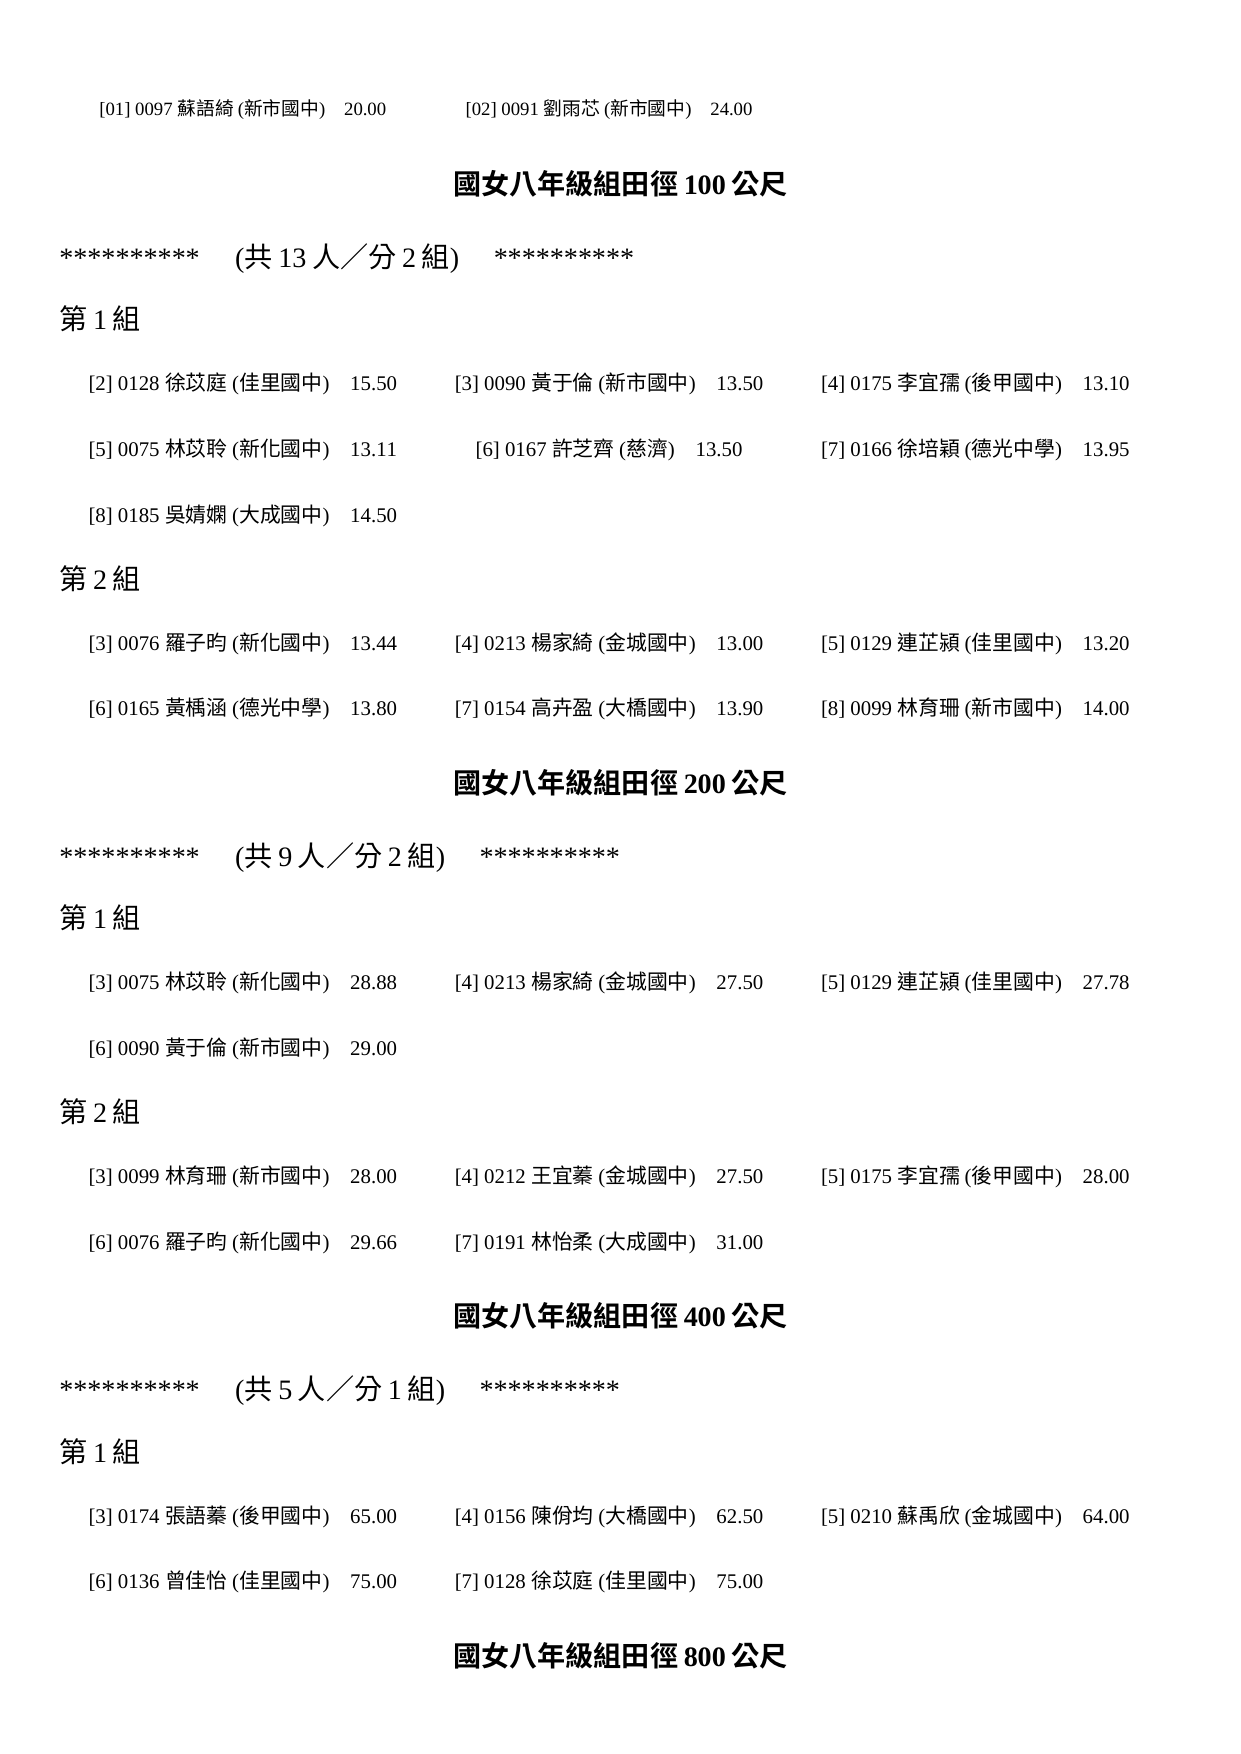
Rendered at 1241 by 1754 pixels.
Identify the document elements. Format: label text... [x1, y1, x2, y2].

table_cell [6] 0165 黃楀涵 (德光中學) 13.80 [59, 664, 426, 729]
table_header [3] 0075 林苡聆 (新化國中) 28.88 [59, 938, 426, 1003]
table_header [792, 65, 1159, 130]
table_header [5] 0129 連芷潁 (佳里國中) 27.78 [792, 938, 1159, 1003]
text ********** (共13人／分2組) ********** 第1組 [59, 213, 1181, 338]
table_cell [426, 470, 792, 535]
table_cell [7] 0191 林怡柔 (大成國中) 31.00 [426, 1197, 792, 1262]
table_header [5] 0129 連芷潁 (佳里國中) 13.20 [792, 598, 1159, 663]
subtitle 國女八年級組田徑800公尺 [59, 1612, 1181, 1675]
table_header [3] 0099 林育珊 (新市國中) 28.00 [59, 1131, 426, 1197]
table_cell [8] 0185 吳婧嫻 (大成國中) 14.50 [59, 470, 426, 535]
table_cell [6] 0167 許芝齊 (慈濟) 13.50 [426, 404, 792, 470]
text 第2組 [59, 535, 1181, 598]
table_cell [7] 0128 徐苡庭 (佳里國中) 75.00 [426, 1536, 792, 1602]
table_cell [7] 0154 高卉盈 (大橋國中) 13.90 [426, 664, 792, 729]
table_header [2] 0128 徐苡庭 (佳里國中) 15.50 [59, 339, 426, 404]
table_cell [6] 0090 黃于倫 (新市國中) 29.00 [59, 1003, 426, 1069]
table_header [4] 0212 王宜蓁 (金城國中) 27.50 [426, 1131, 792, 1197]
table_header [3] 0090 黃于倫 (新市國中) 13.50 [426, 339, 792, 404]
table_cell [6] 0136 曾佳怡 (佳里國中) 75.00 [59, 1536, 426, 1602]
table_header [5] 0210 蘇禹欣 (金城國中) 64.00 [792, 1471, 1159, 1536]
subtitle 國女八年級組田徑200公尺 [59, 739, 1181, 802]
table_header [01] 0097 蘇語綺 (新市國中) 20.00 [59, 65, 426, 130]
text ********** (共5人／分1組) ********** 第1組 [59, 1346, 1181, 1471]
table_header [4] 0156 陳佾均 (大橋國中) 62.50 [426, 1471, 792, 1536]
text 第2組 [59, 1069, 1181, 1131]
subtitle 國女八年級組田徑100公尺 [59, 141, 1181, 203]
text ********** (共9人／分2組) ********** 第1組 [59, 812, 1181, 937]
table_cell [6] 0076 羅子昀 (新化國中) 29.66 [59, 1197, 426, 1262]
table_cell [792, 470, 1159, 535]
table_cell [5] 0075 林苡聆 (新化國中) 13.11 [59, 404, 426, 470]
table_header [4] 0213 楊家綺 (金城國中) 27.50 [426, 938, 792, 1003]
table_header [02] 0091 劉雨芯 (新市國中) 24.00 [426, 65, 792, 130]
table_cell [792, 1197, 1159, 1262]
table_header [3] 0076 羅子昀 (新化國中) 13.44 [59, 598, 426, 663]
table_header [4] 0213 楊家綺 (金城國中) 13.00 [426, 598, 792, 663]
table_header [3] 0174 張語蓁 (後甲國中) 65.00 [59, 1471, 426, 1536]
subtitle 國女八年級組田徑400公尺 [59, 1273, 1181, 1335]
table_header [5] 0175 李宜孺 (後甲國中) 28.00 [792, 1131, 1159, 1197]
table_cell [792, 1003, 1159, 1069]
table_cell [792, 1536, 1159, 1602]
table_cell [8] 0099 林育珊 (新市國中) 14.00 [792, 664, 1159, 729]
table_cell [426, 1003, 792, 1069]
table_header [4] 0175 李宜孺 (後甲國中) 13.10 [792, 339, 1159, 404]
table_cell [7] 0166 徐培穎 (德光中學) 13.95 [792, 404, 1159, 470]
